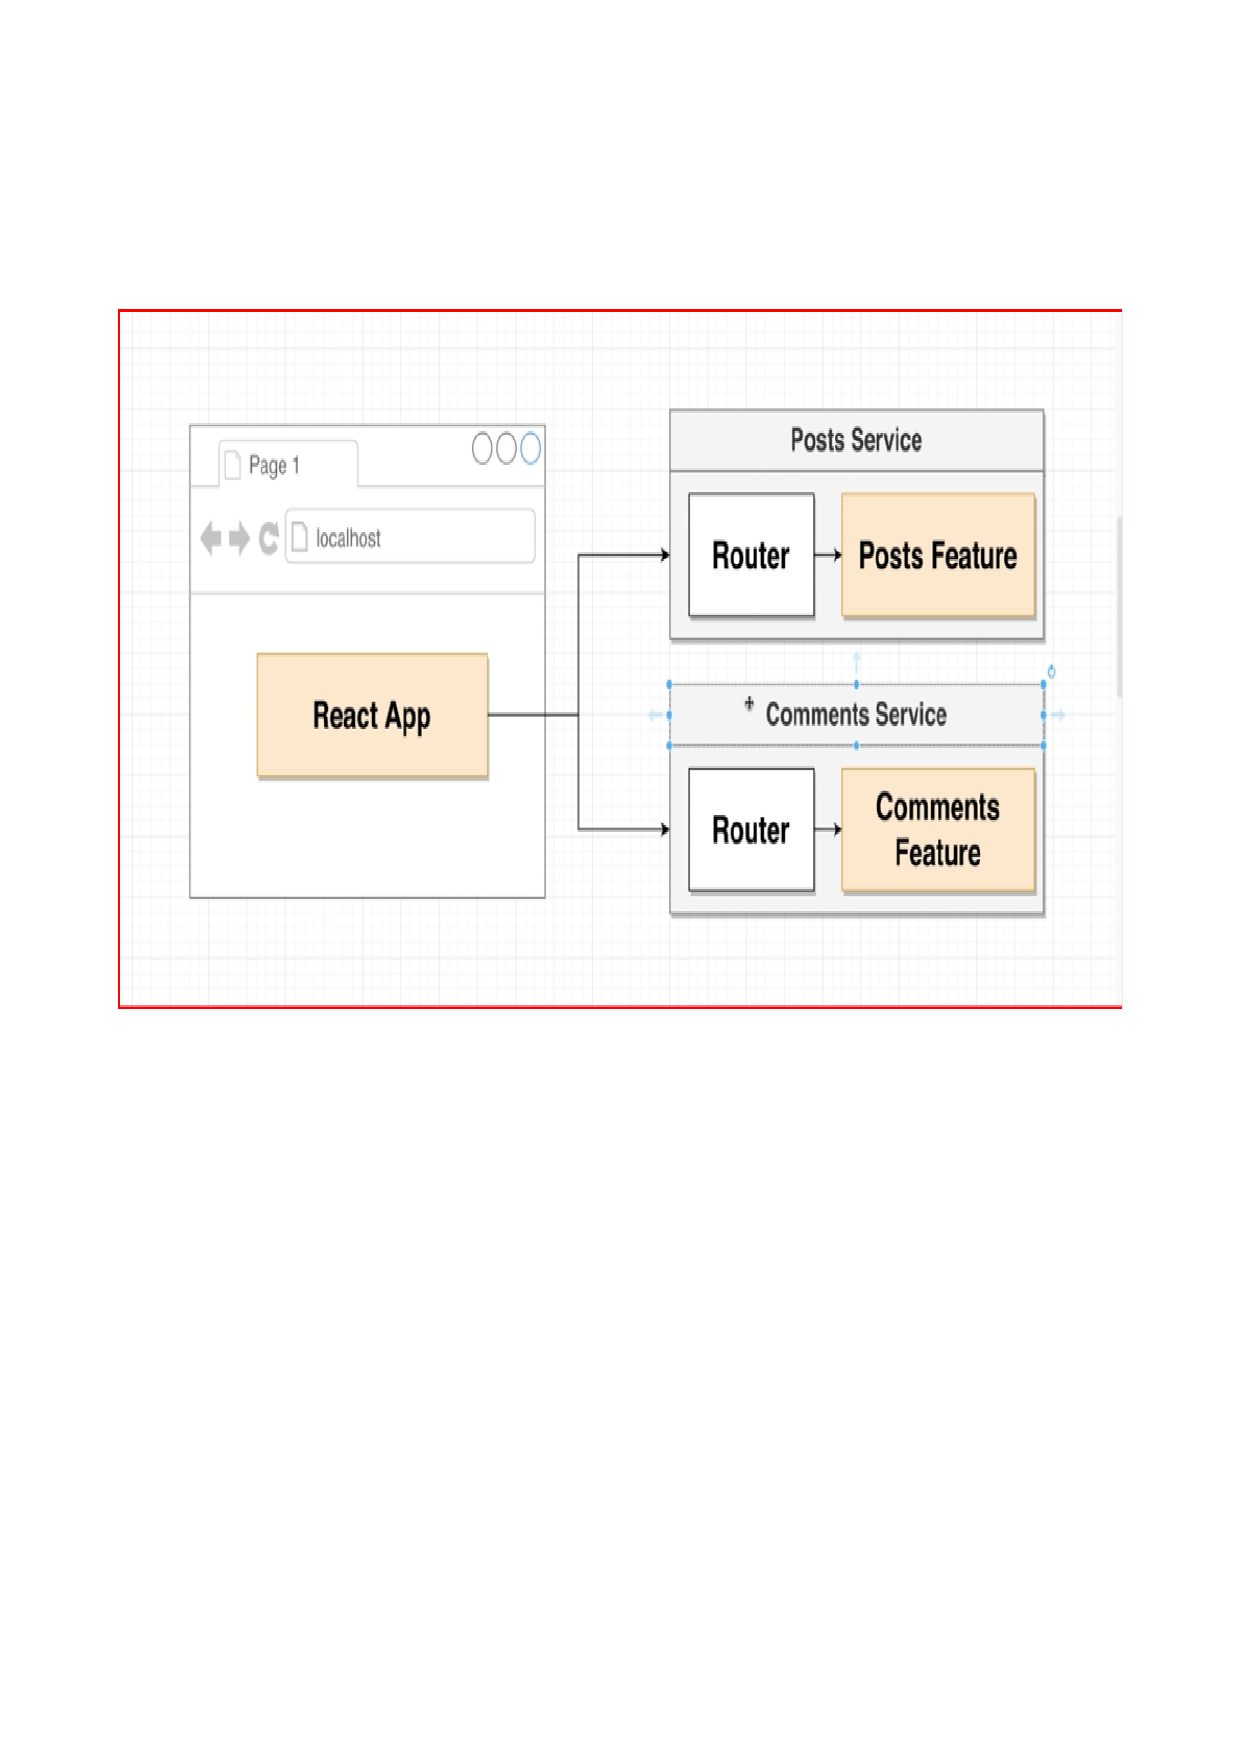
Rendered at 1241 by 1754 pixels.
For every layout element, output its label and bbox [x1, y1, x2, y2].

picture [118, 309, 1123, 1009]
